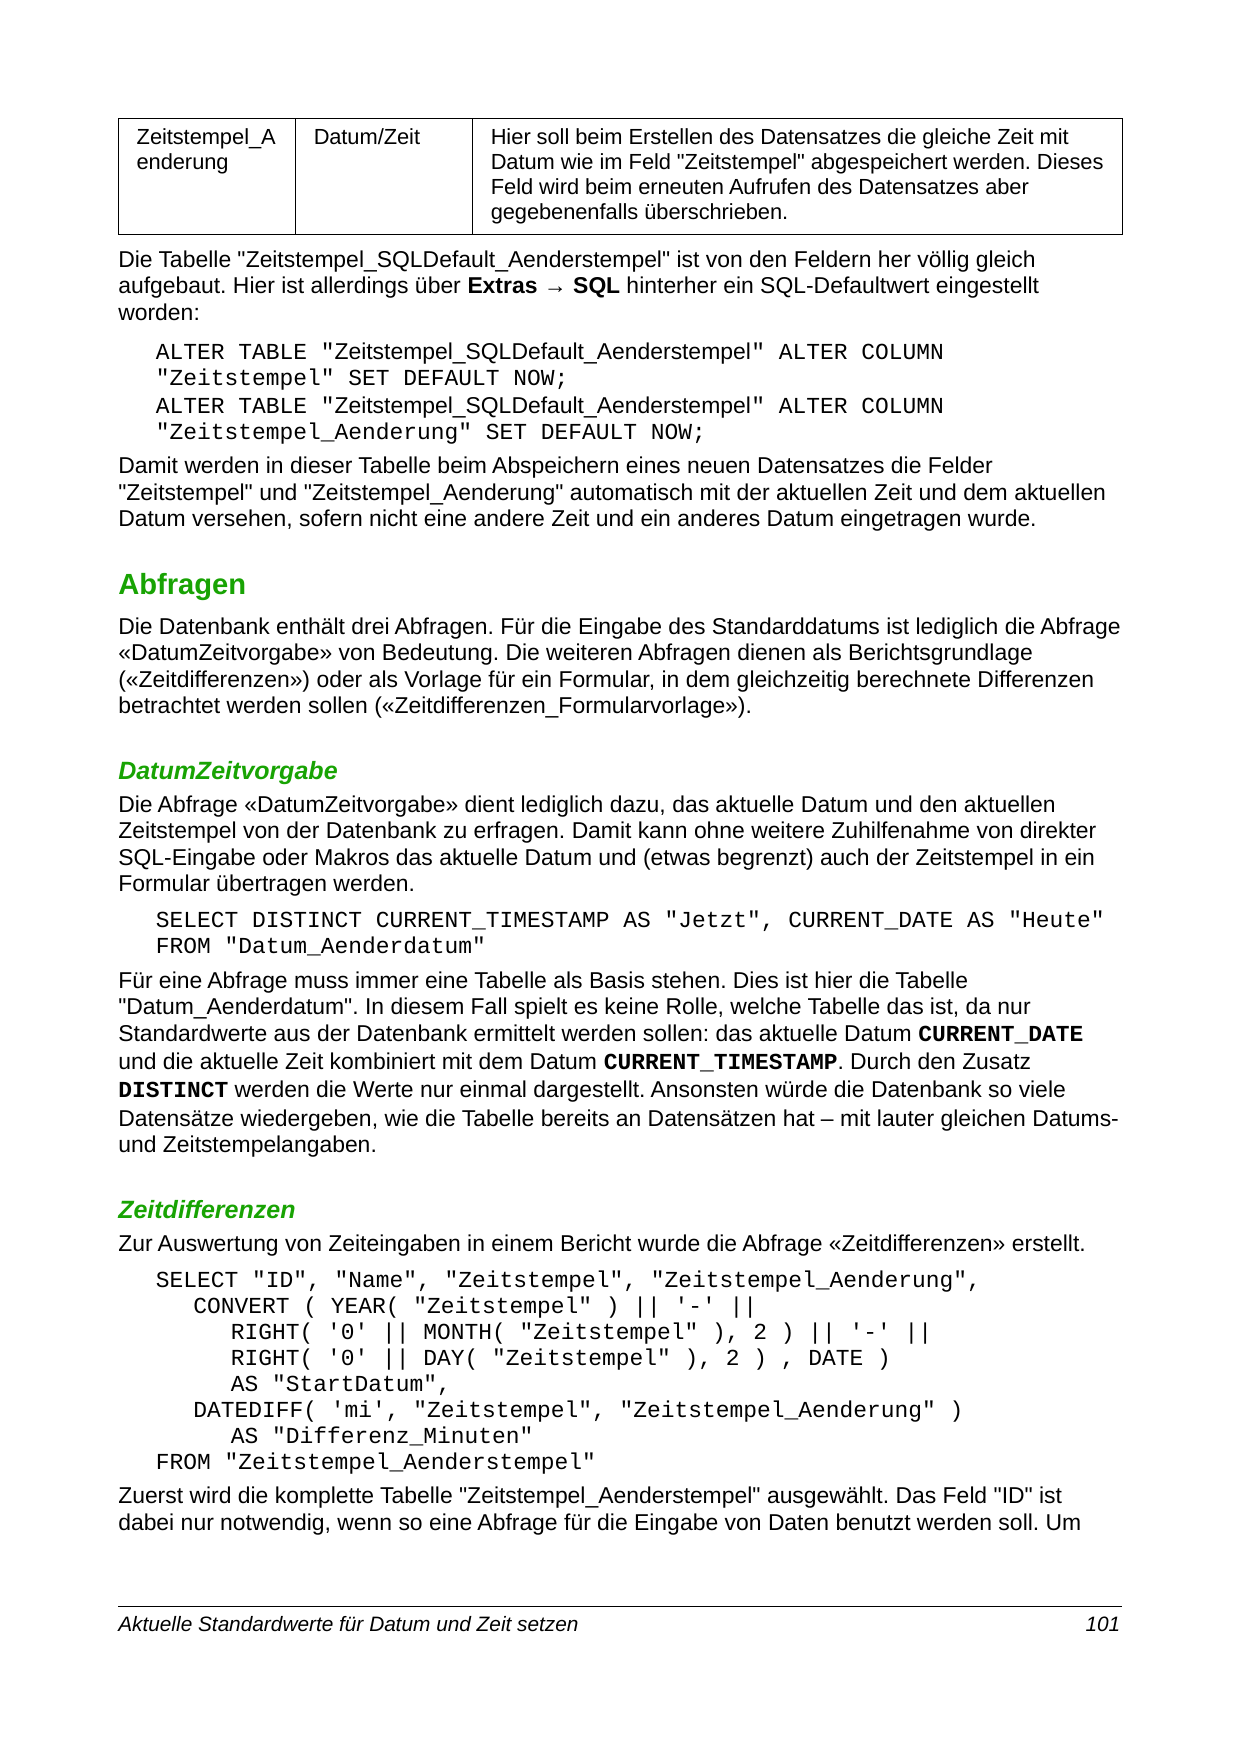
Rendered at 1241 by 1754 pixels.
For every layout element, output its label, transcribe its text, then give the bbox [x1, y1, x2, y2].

text Die Datenbank enthält drei Abfragen. Für die Eingabe des Standarddatums ist lediglich die Abfrage «DatumZeitvorgabe» von Bedeutung. Die weiteren Abfragen dienen als Berichtsgrundlage («Zeitdifferenzen») oder als Vorlage für ein Formular, in dem gleichzeitig berechnete Differenzen betrachtet werden sollen («Zeitdifferenzen_Formularvorlage»). [118, 613, 1122, 718]
text SELECT "ID", "Name", "Zeitstempel", "Zeitstempel_Aenderung", CONVERT ( YEAR( "Zeitstempel" ) || '-' || RIGHT( '0' || MONTH( "Zeitstempel" ), 2 ) || '-' || RIGHT( '0' || DAY( "Zeitstempel" ), 2 ) , DATE ) AS "StartDatum", DATEDIFF( 'mi', "Zeitstempel", "Zeitstempel_Aenderung" ) AS "Differenz_Minuten" FROM "Zeitstempel_Aenderstempel" [156, 1269, 1122, 1476]
text Die Abfrage «DatumZeitvorgabe» dient lediglich dazu, das aktuelle Datum und den aktuellen Zeitstempel von der Datenbank zu erfragen. Damit kann ohne weitere Zuhilfenahme von direkter SQL-Eingabe oder Makros das aktuelle Datum und (etwas begrenzt) auch der Zeitstempel in ein Formular übertragen werden. [118, 791, 1122, 896]
table_cell Zeitstempel_Aenderung [119, 119, 295, 234]
subtitle DatumZeitvorgabe [118, 756, 1122, 785]
text Zur Auswertung von Zeiteingaben in einem Bericht wurde die Abfrage «Zeitdifferenzen» erstellt. [118, 1230, 1122, 1256]
text Die Tabelle "Zeitstempel_SQLDefault_Aenderstempel" ist von den Feldern her völlig gleich aufgebaut. Hier ist allerdings über Extras → SQL hinterher ein SQL-Defaultwert eingestellt worden: [118, 246, 1122, 325]
text Für eine Abfrage muss immer eine Tabelle als Basis stehen. Dies ist hier die Tabelle "Datum_Aenderdatum". In diesem Fall spielt es keine Rolle, welche Tabelle das ist, da nur Standardwerte aus der Datenbank ermittelt werden sollen: das aktuelle Datum CURRENT_DATE und die aktuelle Zeit kombiniert mit dem Datum CURRENT_TIMESTAMP. Durch den Zusatz DISTINCT werden die Werte nur einmal dargestellt. Ansonsten würde die Datenbank so viele Datensätze wiedergeben, wie die Tabelle bereits an Datensätzen hat – mit lauter gleichen Datums- und Zeitstempelangaben. [118, 967, 1122, 1157]
table_cell Datum/Zeit [296, 119, 472, 234]
text ALTER TABLE "Zeitstempel_SQLDefault_Aenderstempel" ALTER COLUMN "Zeitstempel" SET DEFAULT NOW; [156, 338, 1122, 392]
text Damit werden in dieser Tabelle beim Abspeichern eines neuen Datensatzes die Felder "Zeitstempel" und "Zeitstempel_Aenderung" automatisch mit der aktuellen Zeit und dem aktuellen Datum versehen, sofern nicht eine andere Zeit und ein anderes Datum eingetragen wurde. [118, 452, 1122, 532]
text SELECT DISTINCT CURRENT_TIMESTAMP AS "Jetzt", CURRENT_DATE AS "Heute" FROM "Datum_Aenderdatum" [156, 909, 1122, 961]
subtitle Zeitdifferenzen [118, 1195, 1122, 1224]
table_cell Hier soll beim Erstellen des Datensatzes die gleiche Zeit mit Datum wie im Feld "Zeitstempel" abgespeichert werden. Dieses Feld wird beim erneuten Aufrufen des Datensatzes aber gegebenenfalls überschrieben. [473, 119, 1122, 234]
subtitle Abfragen [118, 567, 1122, 601]
text ALTER TABLE "Zeitstempel_SQLDefault_Aenderstempel" ALTER COLUMN "Zeitstempel_Aenderung" SET DEFAULT NOW; [156, 392, 1122, 446]
text Zuerst wird die komplette Tabelle "Zeitstempel_Aenderstempel" ausgewählt. Das Feld "ID" ist dabei nur notwendig, wenn so eine Abfrage für die Eingabe von Daten benutzt werden soll. Um [118, 1482, 1122, 1535]
